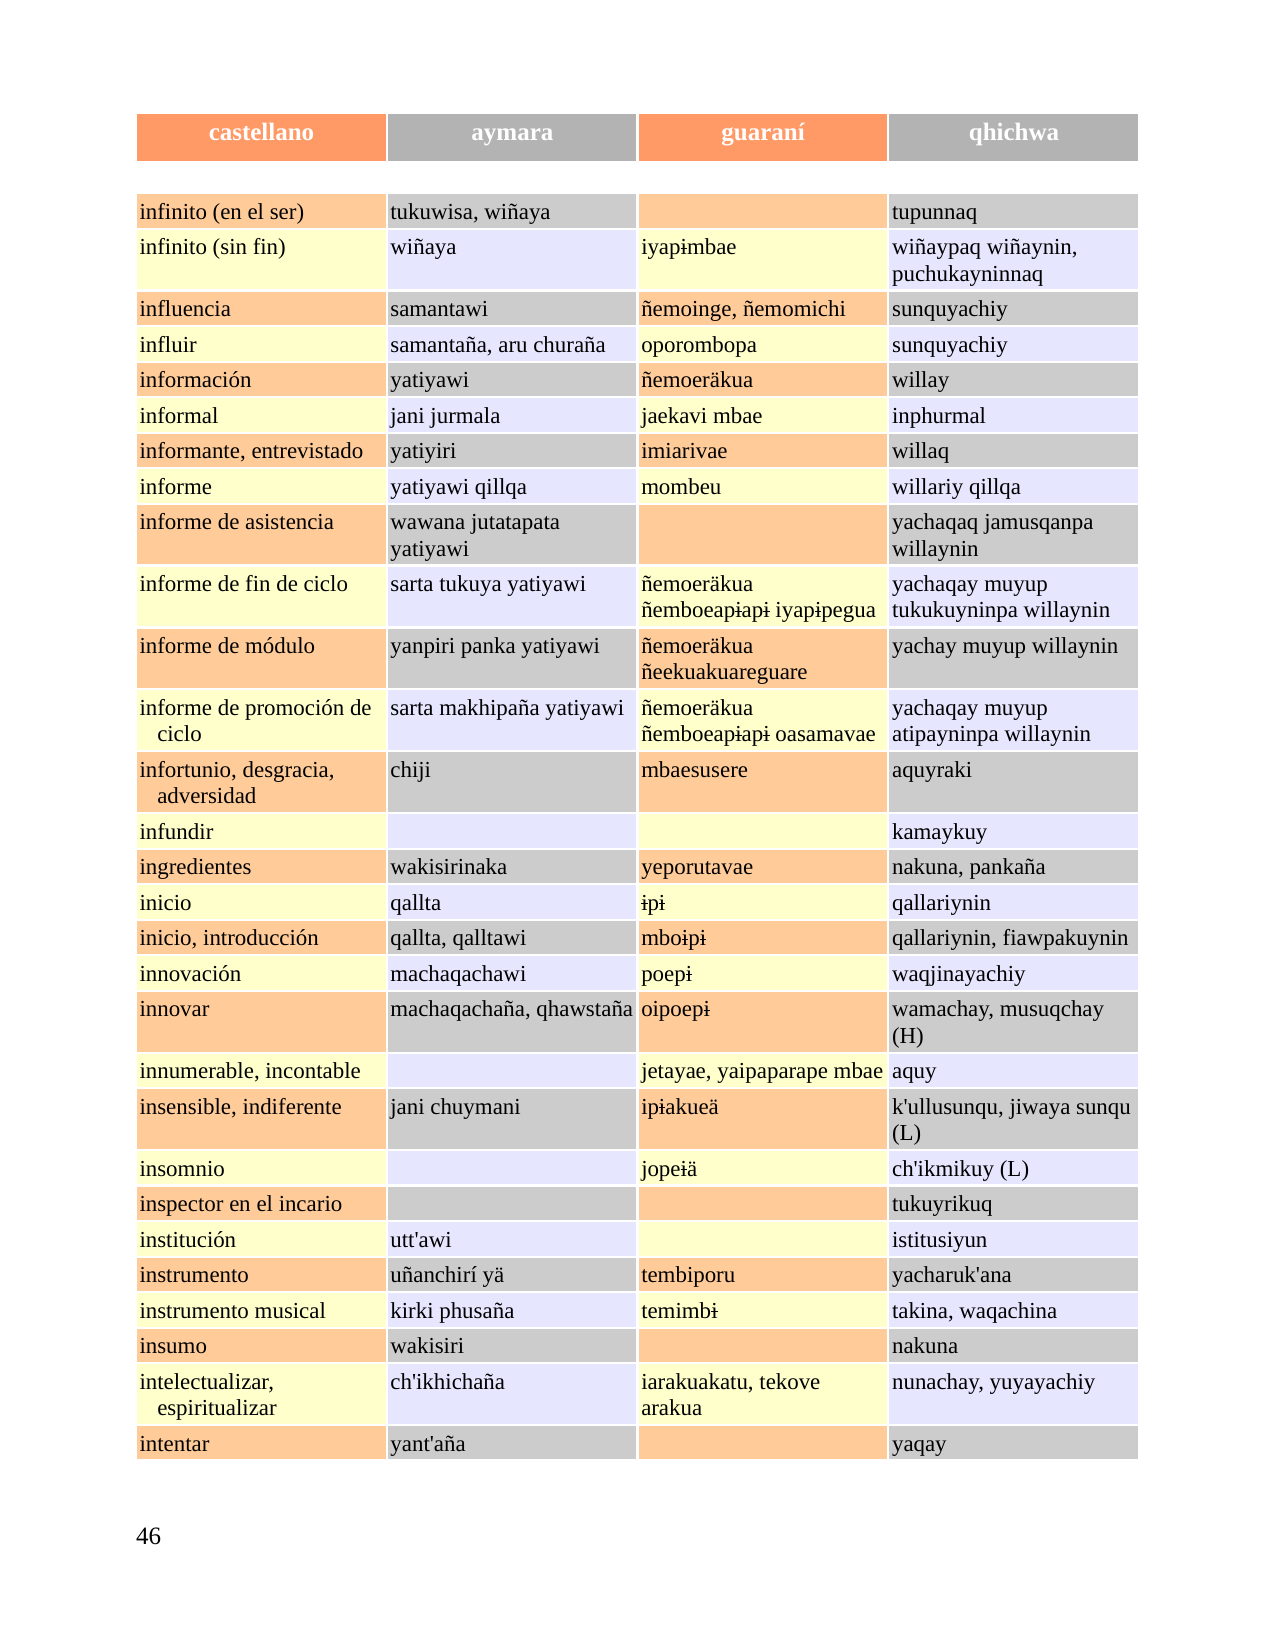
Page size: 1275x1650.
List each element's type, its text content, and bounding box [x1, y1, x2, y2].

table_cell yachaqay muyup atipayninpa willaynin [889, 690, 1138, 750]
table_cell [388, 1187, 636, 1220]
table_cell yanpiri panka yatiyawi [388, 629, 636, 688]
table_cell [639, 505, 887, 564]
table_cell oporombopa [639, 327, 887, 361]
table_cell yeporutavae [639, 850, 887, 883]
table_cell qallariynin [889, 885, 1138, 919]
table_cell informe de fin de ciclo [137, 567, 386, 626]
table_cell willariy qillqa [889, 469, 1138, 503]
table_cell [388, 814, 636, 848]
table_cell yachaqay muyup tukukuyninpa willaynin [889, 567, 1138, 626]
table_cell poepi [639, 956, 887, 990]
table_cell yant'aña [388, 1426, 636, 1459]
table_cell tukuwisa, wiñaya [388, 194, 636, 228]
table_cell ñemoeräkua ñemboeapiapi oasamavae [639, 690, 887, 750]
table_cell yatiyawi qillqa [388, 469, 636, 503]
table_cell tupunnaq [889, 194, 1138, 228]
table_cell sarta makhipaña yatiyawi [388, 690, 636, 750]
table_cell mbaesusere [639, 752, 887, 812]
table_cell waqjinayachiy [889, 956, 1138, 990]
table_cell tukuyrikuq [889, 1187, 1138, 1220]
table_cell sunquyachiy [889, 327, 1138, 361]
table_cell innovación [137, 956, 386, 990]
table_cell intelectualizar, espiritualizar [137, 1364, 386, 1424]
table_cell chiji [388, 752, 636, 812]
table_cell wawana jutatapata yatiyawi [388, 505, 636, 564]
table_cell ñemoeräkua ñemboeapiapi iyapipegua [639, 567, 887, 626]
table_cell infinito (sin fin) [137, 230, 386, 289]
table_cell influencia [137, 292, 386, 325]
table_cell insomnio [137, 1151, 386, 1184]
table_cell influir [137, 327, 386, 361]
table_cell machaqachaña, qhawstaña [388, 992, 636, 1052]
table_cell aquyraki [889, 752, 1138, 812]
table_cell yatiyawi [388, 363, 636, 396]
table_cell imiarivae [639, 434, 887, 467]
table_cell uñanchirí yä [388, 1258, 636, 1291]
table_cell mombeu [639, 469, 887, 503]
table_cell informe [137, 469, 386, 503]
table_cell ipiakueä [639, 1089, 887, 1149]
table_cell wakisirinaka [388, 850, 636, 883]
table_cell innovar [137, 992, 386, 1052]
table_cell takina, waqachina [889, 1293, 1138, 1327]
table_cell instrumento musical [137, 1293, 386, 1327]
table_cell instrumento [137, 1258, 386, 1291]
table_cell [639, 194, 887, 228]
table_cell insumo [137, 1329, 386, 1362]
table_cell ñemoeräkua [639, 363, 887, 396]
table_cell [639, 1222, 887, 1256]
table_cell iarakuakatu, tekove arakua [639, 1364, 887, 1424]
table_cell infinito (en el ser) [137, 194, 386, 228]
table_cell qallariynin, fiawpakuynin [889, 921, 1138, 954]
table_cell innumerable, incontable [137, 1054, 386, 1087]
table_cell machaqachawi [388, 956, 636, 990]
table_cell jaekavi mbae [639, 398, 887, 432]
table_cell jopeiä [639, 1151, 887, 1184]
table_cell infundir [137, 814, 386, 848]
table_cell ch'ikhichaña [388, 1364, 636, 1424]
table_cell nakuna, pankaña [889, 850, 1138, 883]
table_cell ch'ikmikuy (L) [889, 1151, 1138, 1184]
table_cell yacharuk'ana [889, 1258, 1138, 1291]
table_cell ipi [639, 885, 887, 919]
table_cell qallta, qalltawi [388, 921, 636, 954]
table_cell yachay muyup willaynin [889, 629, 1138, 688]
table_cell informe de módulo [137, 629, 386, 688]
table_cell kirki phusaña [388, 1293, 636, 1327]
table_cell [639, 1329, 887, 1362]
table_cell tembiporu [639, 1258, 887, 1291]
table_cell jetayae, yaipaparape mbae [639, 1054, 887, 1087]
table_cell wamachay, musuqchay (H) [889, 992, 1138, 1052]
table_cell inphurmal [889, 398, 1138, 432]
table_cell willay [889, 363, 1138, 396]
table_cell [639, 1426, 887, 1459]
table_cell [388, 1054, 636, 1087]
table_cell inicio, introducción [137, 921, 386, 954]
table_cell sarta tukuya yatiyawi [388, 567, 636, 626]
table_cell kamaykuy [889, 814, 1138, 848]
table_cell utt'awi [388, 1222, 636, 1256]
table_cell intentar [137, 1426, 386, 1459]
table_cell nakuna [889, 1329, 1138, 1362]
table_cell samantaña, aru churaña [388, 327, 636, 361]
table_cell wakisiri [388, 1329, 636, 1362]
table_cell iyapimbae [639, 230, 887, 289]
table_cell sunquyachiy [889, 292, 1138, 325]
table_cell istitusiyun [889, 1222, 1138, 1256]
table_cell informe de promoción de ciclo [137, 690, 386, 750]
table_cell k'ullusunqu, jiwaya sunqu (L) [889, 1089, 1138, 1149]
table_cell yachaqaq jamusqanpa willaynin [889, 505, 1138, 564]
table_cell informal [137, 398, 386, 432]
table_cell infortunio, desgracia, adversidad [137, 752, 386, 812]
table_cell insensible, indiferente [137, 1089, 386, 1149]
table_cell ñemoeräkua ñeekuakuareguare [639, 629, 887, 688]
table_cell willaq [889, 434, 1138, 467]
table_cell wiñaypaq wiñaynin, puchukayninnaq [889, 230, 1138, 289]
table_cell [639, 814, 887, 848]
table_cell samantawi [388, 292, 636, 325]
table_cell wiñaya [388, 230, 636, 289]
table_cell ingredientes [137, 850, 386, 883]
table_cell informe de asistencia [137, 505, 386, 564]
table_cell jani chuymani [388, 1089, 636, 1149]
table_cell ñemoinge, ñemomichi [639, 292, 887, 325]
table_cell [388, 1151, 636, 1184]
table_cell [639, 1187, 887, 1220]
table_cell informante, entrevistado [137, 434, 386, 467]
table_cell aquy [889, 1054, 1138, 1087]
table_cell mboipi [639, 921, 887, 954]
table_cell yatiyiri [388, 434, 636, 467]
table_cell yaqay [889, 1426, 1138, 1459]
table_cell institución [137, 1222, 386, 1256]
table_cell información [137, 363, 386, 396]
table_cell temimbi [639, 1293, 887, 1327]
table_cell oipoepi [639, 992, 887, 1052]
table_cell inicio [137, 885, 386, 919]
table_cell jani jurmala [388, 398, 636, 432]
table_cell inspector en el incario [137, 1187, 386, 1220]
table_cell nunachay, yuyayachiy [889, 1364, 1138, 1424]
table_cell qallta [388, 885, 636, 919]
